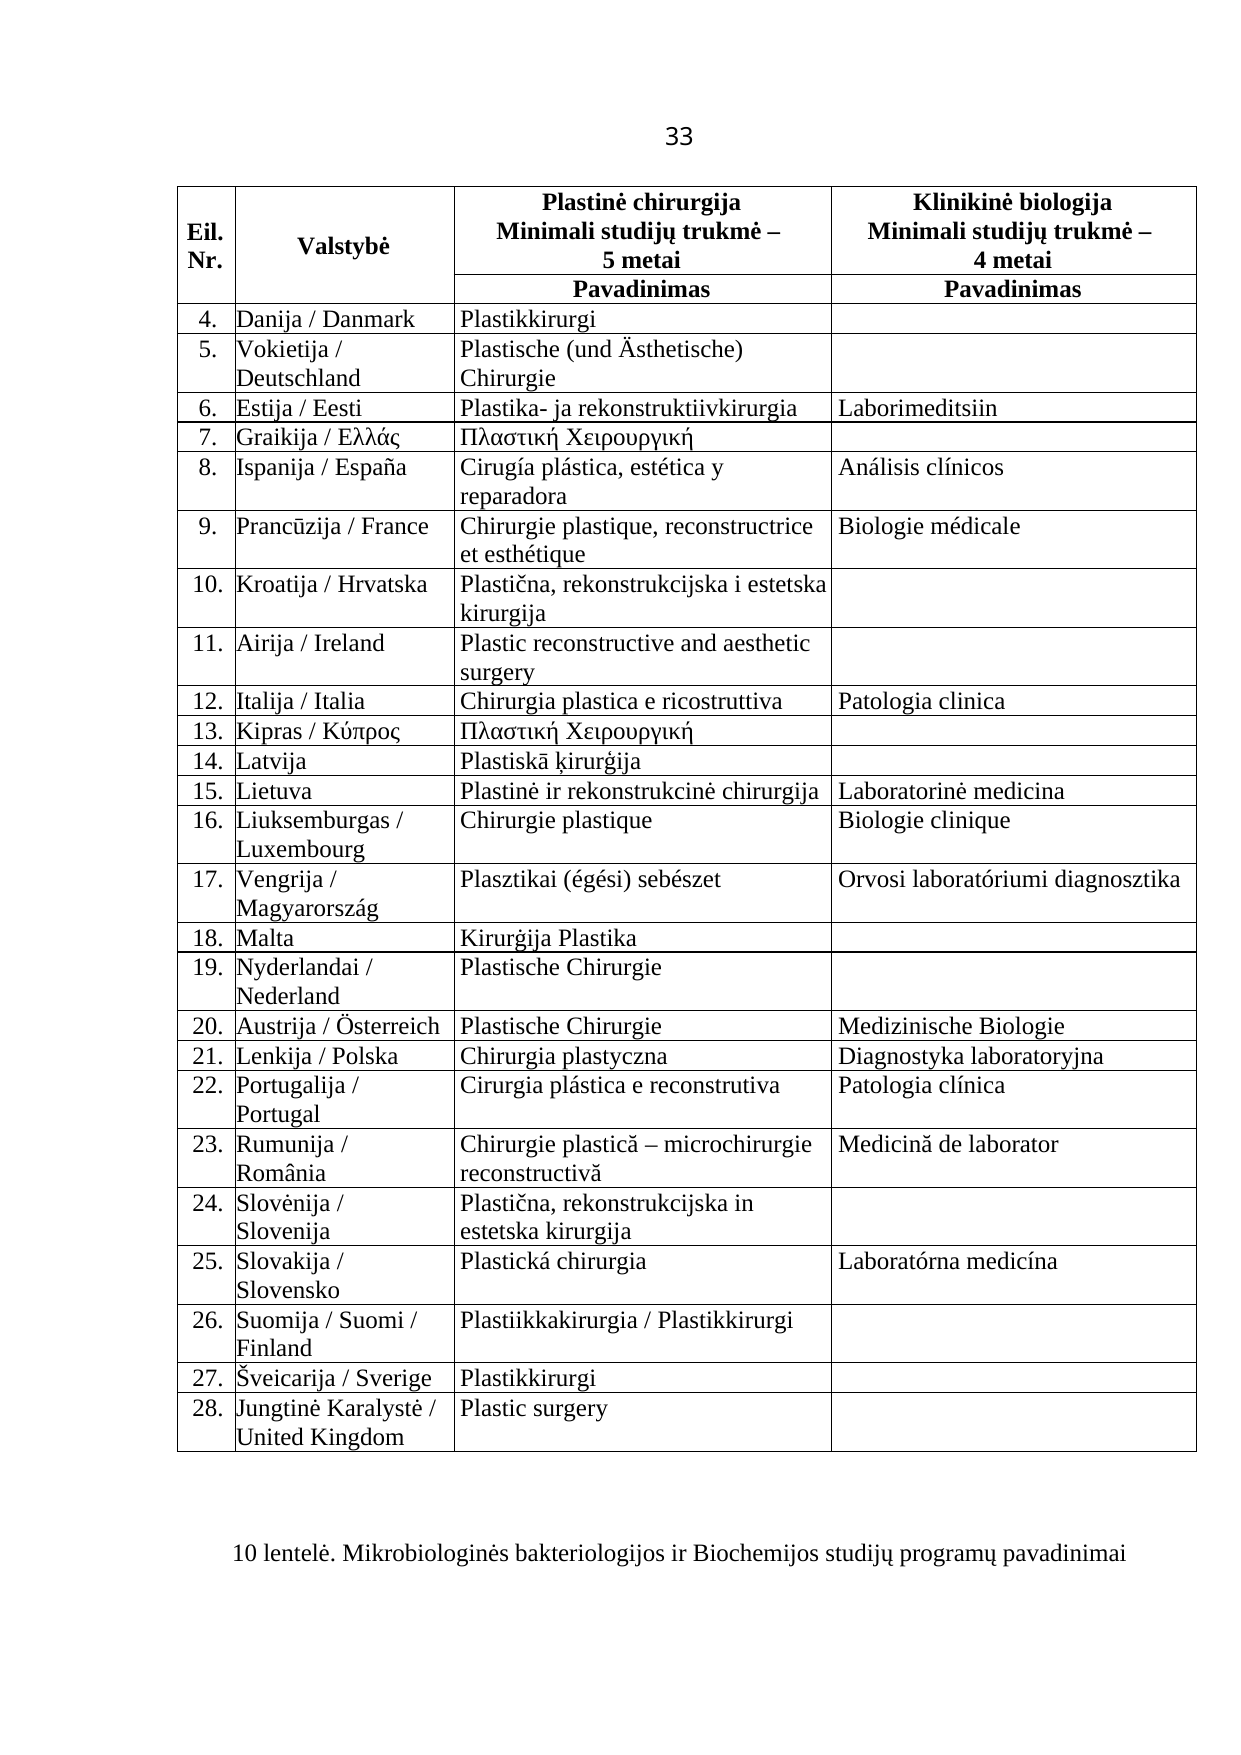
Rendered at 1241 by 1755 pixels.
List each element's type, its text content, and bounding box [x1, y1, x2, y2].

table_cell Slovakija / Slovensko [236, 1246, 454, 1304]
table_cell Análisis clínicos [832, 452, 1196, 510]
table_cell Austrija / Österreich [236, 1011, 454, 1040]
table_cell 13. [178, 716, 235, 745]
table_cell Lenkija / Polska [236, 1041, 454, 1069]
table_cell Plastiskā ķirurģija [455, 746, 831, 775]
table_cell Lietuva [236, 776, 454, 804]
table_cell Portugalija / Portugal [236, 1071, 454, 1128]
table_cell Kirurġija Plastika [455, 923, 831, 951]
table_cell 28. [178, 1393, 235, 1451]
table_cell Malta [236, 923, 454, 951]
table_cell Chirurgie plastique [455, 806, 831, 863]
table_cell 20. [178, 1011, 235, 1040]
text 10 lentelė. Mikrobiologinės bakteriologijos ir Biochemijos studijų programų pavadinimai [177, 1538, 1181, 1567]
table_cell 4. [178, 304, 235, 333]
table_cell Vokietija / Deutschland [236, 334, 454, 392]
table_cell Nyderlandai / Nederland [236, 953, 454, 1010]
table_cell [832, 746, 1196, 775]
table_cell Šveicarija / Sverige [236, 1363, 454, 1392]
table_cell [832, 1305, 1196, 1362]
table_cell Liuksemburgas / Luxembourg [236, 806, 454, 863]
table_cell 17. [178, 864, 235, 922]
table_cell Suomija / Suomi / Finland [236, 1305, 454, 1362]
table_cell [832, 304, 1196, 333]
table_cell Italija / Italia [236, 686, 454, 715]
table_cell Chirurgia plastica e ricostruttiva [455, 686, 831, 715]
table_cell Danija / Danmark [236, 304, 454, 333]
table_cell Cirurgia plástica e reconstrutiva [455, 1071, 831, 1128]
table_cell [832, 1188, 1196, 1245]
table_cell Kroatija / Hrvatska [236, 569, 454, 627]
table_header Klinikinė biologija Minimali studijų trukmė – 4 metai [832, 187, 1196, 273]
table_cell Plastic reconstructive and aesthetic surgery [455, 628, 831, 685]
table_header Eil. Nr. [178, 187, 235, 303]
table_cell [832, 1363, 1196, 1392]
table_cell 18. [178, 923, 235, 951]
table_cell 25. [178, 1246, 235, 1304]
table_cell Prancūzija / France [236, 511, 454, 568]
table_cell Plastická chirurgia [455, 1246, 831, 1304]
table_cell Jungtinė Karalystė / United Kingdom [236, 1393, 454, 1451]
table_cell [832, 628, 1196, 685]
table_cell Airija / Ireland [236, 628, 454, 685]
table_cell 5. [178, 334, 235, 392]
table_cell [832, 1393, 1196, 1451]
table_cell Cirugía plástica, estética y reparadora [455, 452, 831, 510]
table_cell Plastinė ir rekonstrukcinė chirurgija [455, 776, 831, 804]
table_cell Latvija [236, 746, 454, 775]
table_cell [832, 716, 1196, 745]
table_cell Plasztikai (égési) sebészet [455, 864, 831, 922]
table_cell Chirurgie plastică – microchirurgie reconstructivă [455, 1129, 831, 1187]
table_cell Rumunija / România [236, 1129, 454, 1187]
table_cell 21. [178, 1041, 235, 1069]
table_cell 9. [178, 511, 235, 568]
table_cell Vengrija / Magyarország [236, 864, 454, 922]
table_cell Biologie médicale [832, 511, 1196, 568]
table_cell Ispanija / España [236, 452, 454, 510]
table_cell Plastische (und Ästhetische) Chirurgie [455, 334, 831, 392]
table_cell 14. [178, 746, 235, 775]
table_cell Estija / Eesti [236, 393, 454, 421]
table_cell 19. [178, 953, 235, 1010]
table_cell Patologia clínica [832, 1071, 1196, 1128]
table_cell [832, 569, 1196, 627]
table_cell Orvosi laboratóriumi diagnosztika [832, 864, 1196, 922]
table_cell 12. [178, 686, 235, 715]
table_cell Chirurgia plastyczna [455, 1041, 831, 1069]
table_cell Kipras / Κύπρος [236, 716, 454, 745]
table_cell [832, 334, 1196, 392]
table_cell Plastische Chirurgie [455, 1011, 831, 1040]
table_cell Plastiikkakirurgia / Plastikkirurgi [455, 1305, 831, 1362]
table_cell Graikija / Ελλάς [236, 423, 454, 451]
table_header Valstybė [236, 187, 454, 303]
table_cell Plastikkirurgi [455, 1363, 831, 1392]
table_cell Chirurgie plastique, reconstructrice et esthétique [455, 511, 831, 568]
table_cell Laboratórna medicína [832, 1246, 1196, 1304]
table_cell Plastische Chirurgie [455, 953, 831, 1010]
table_cell [832, 423, 1196, 451]
table_cell 11. [178, 628, 235, 685]
table_header Plastinė chirurgija Minimali studijų trukmė – 5 metai [455, 187, 831, 273]
table_cell 23. [178, 1129, 235, 1187]
table_cell 15. [178, 776, 235, 804]
table_cell Slovėnija / Slovenija [236, 1188, 454, 1245]
table_cell Plastična, rekonstrukcijska in estetska kirurgija [455, 1188, 831, 1245]
table_cell Laboratorinė medicina [832, 776, 1196, 804]
table_cell 16. [178, 806, 235, 863]
table_cell 6. [178, 393, 235, 421]
table_cell Patologia clinica [832, 686, 1196, 715]
table_cell 7. [178, 423, 235, 451]
table_cell 10. [178, 569, 235, 627]
table_cell Πλαστική Χειρουργική [455, 716, 831, 745]
table_cell Diagnostyka laboratoryjna [832, 1041, 1196, 1069]
table_cell Medizinische Biologie [832, 1011, 1196, 1040]
table_cell 26. [178, 1305, 235, 1362]
table_cell Medicină de laborator [832, 1129, 1196, 1187]
table_cell Pavadinimas [455, 275, 831, 303]
table_cell Πλαστική Χειρoυργική [455, 423, 831, 451]
table_cell 24. [178, 1188, 235, 1245]
table_cell Plastikkirurgi [455, 304, 831, 333]
table_cell Laborimeditsiin [832, 393, 1196, 421]
table_cell Plastična, rekonstrukcijska i estetska kirurgija [455, 569, 831, 627]
table_cell 27. [178, 1363, 235, 1392]
table_cell Plastika- ja rekonstruktiivkirurgia [455, 393, 831, 421]
table_cell Plastic surgery [455, 1393, 831, 1451]
table_cell 22. [178, 1071, 235, 1128]
table_cell [832, 923, 1196, 951]
table_cell 8. [178, 452, 235, 510]
table_cell [832, 953, 1196, 1010]
table_cell Biologie clinique [832, 806, 1196, 863]
table_cell Pavadinimas [832, 275, 1196, 303]
